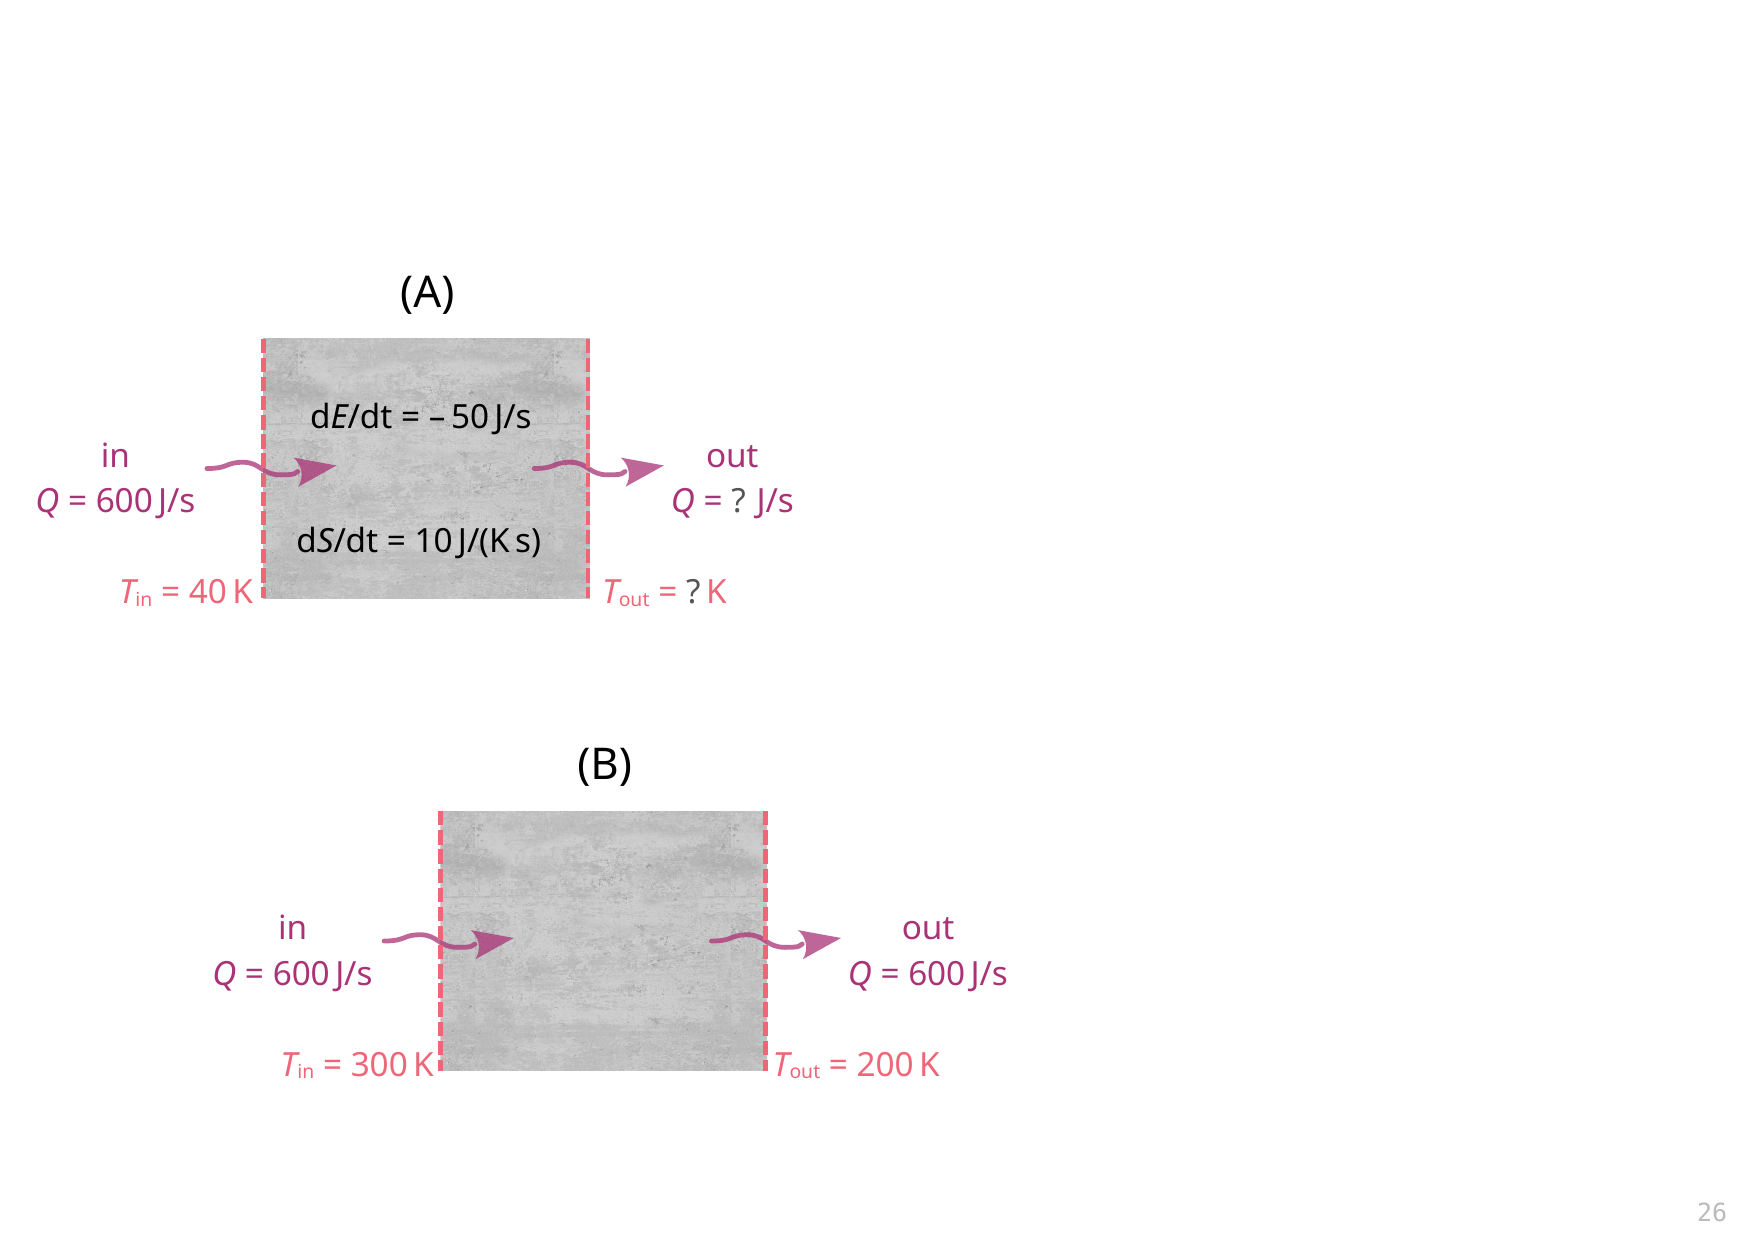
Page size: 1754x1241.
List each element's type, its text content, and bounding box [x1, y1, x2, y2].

text_box in Q = 600 J/s [20, 424, 213, 513]
text_box in Q = 600 J/s [197, 897, 390, 986]
text_box Tin = 40 K [94, 560, 277, 613]
text_box (A) [381, 252, 474, 324]
text_box dE/dt = – 50 J/s [295, 385, 558, 434]
text_box Tin = 300 K [266, 1033, 449, 1085]
text_box [440, 811, 768, 1071]
text_box out Q = ? J/s [655, 424, 817, 513]
text_box Tout = ? K [585, 560, 744, 613]
text_box (B) [561, 725, 649, 797]
text_box out Q = 600 J/s [833, 897, 1026, 986]
text_box Tout = 200 K [759, 1033, 954, 1085]
text_box dS/dt = 10 J/(K s) [281, 509, 572, 558]
text_box [263, 338, 590, 599]
